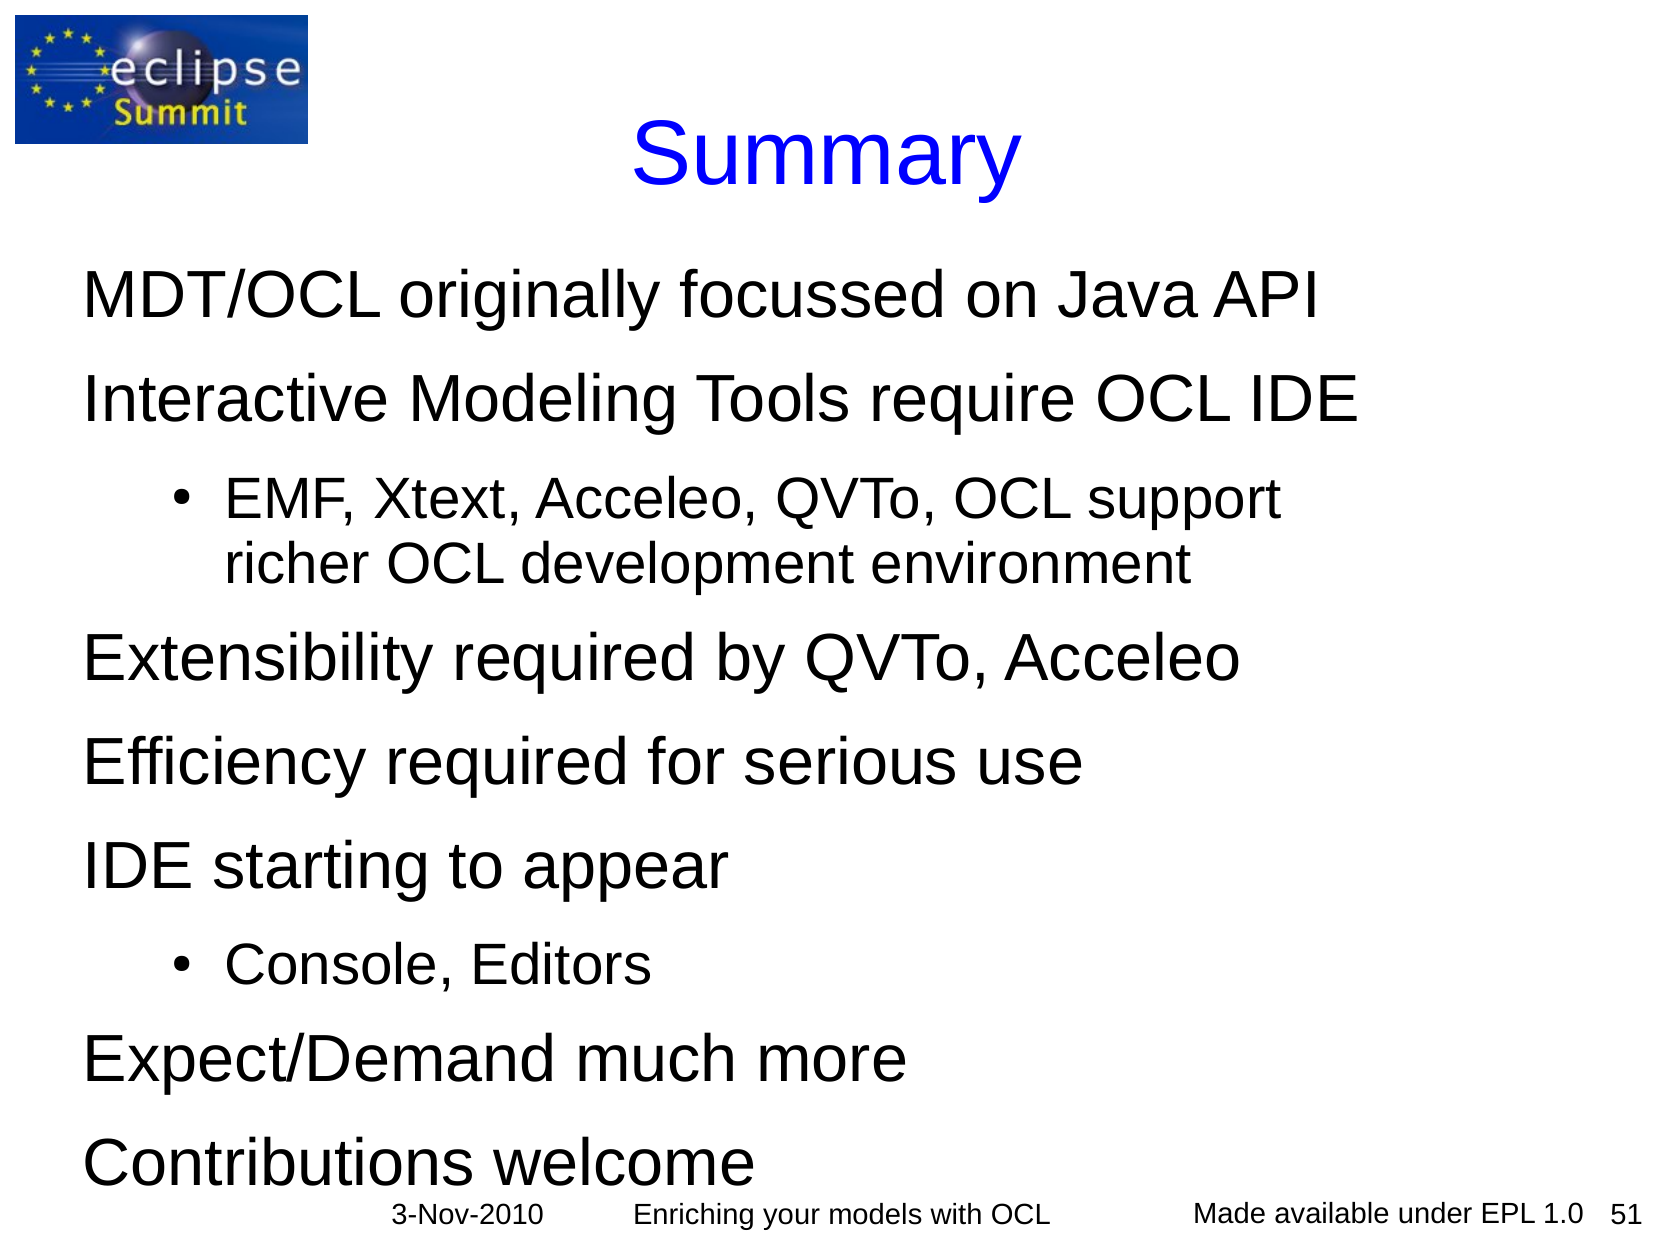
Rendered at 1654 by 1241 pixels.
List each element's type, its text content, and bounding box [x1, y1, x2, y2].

title Summary [82, 56, 1571, 250]
picture [15, 15, 308, 144]
list MDT/OCL originally focussed on Java API Interactive Modeling Tools require OCL IDE EMF, Xtext, Acceleo, QVTo, OCL support richer OCL development environment Extensibility required by QVTo, Acceleo Efficiency required for serious use IDE starting to appear Console, Editors Expect/Demand much more Contributions welcome [82, 257, 1571, 1200]
